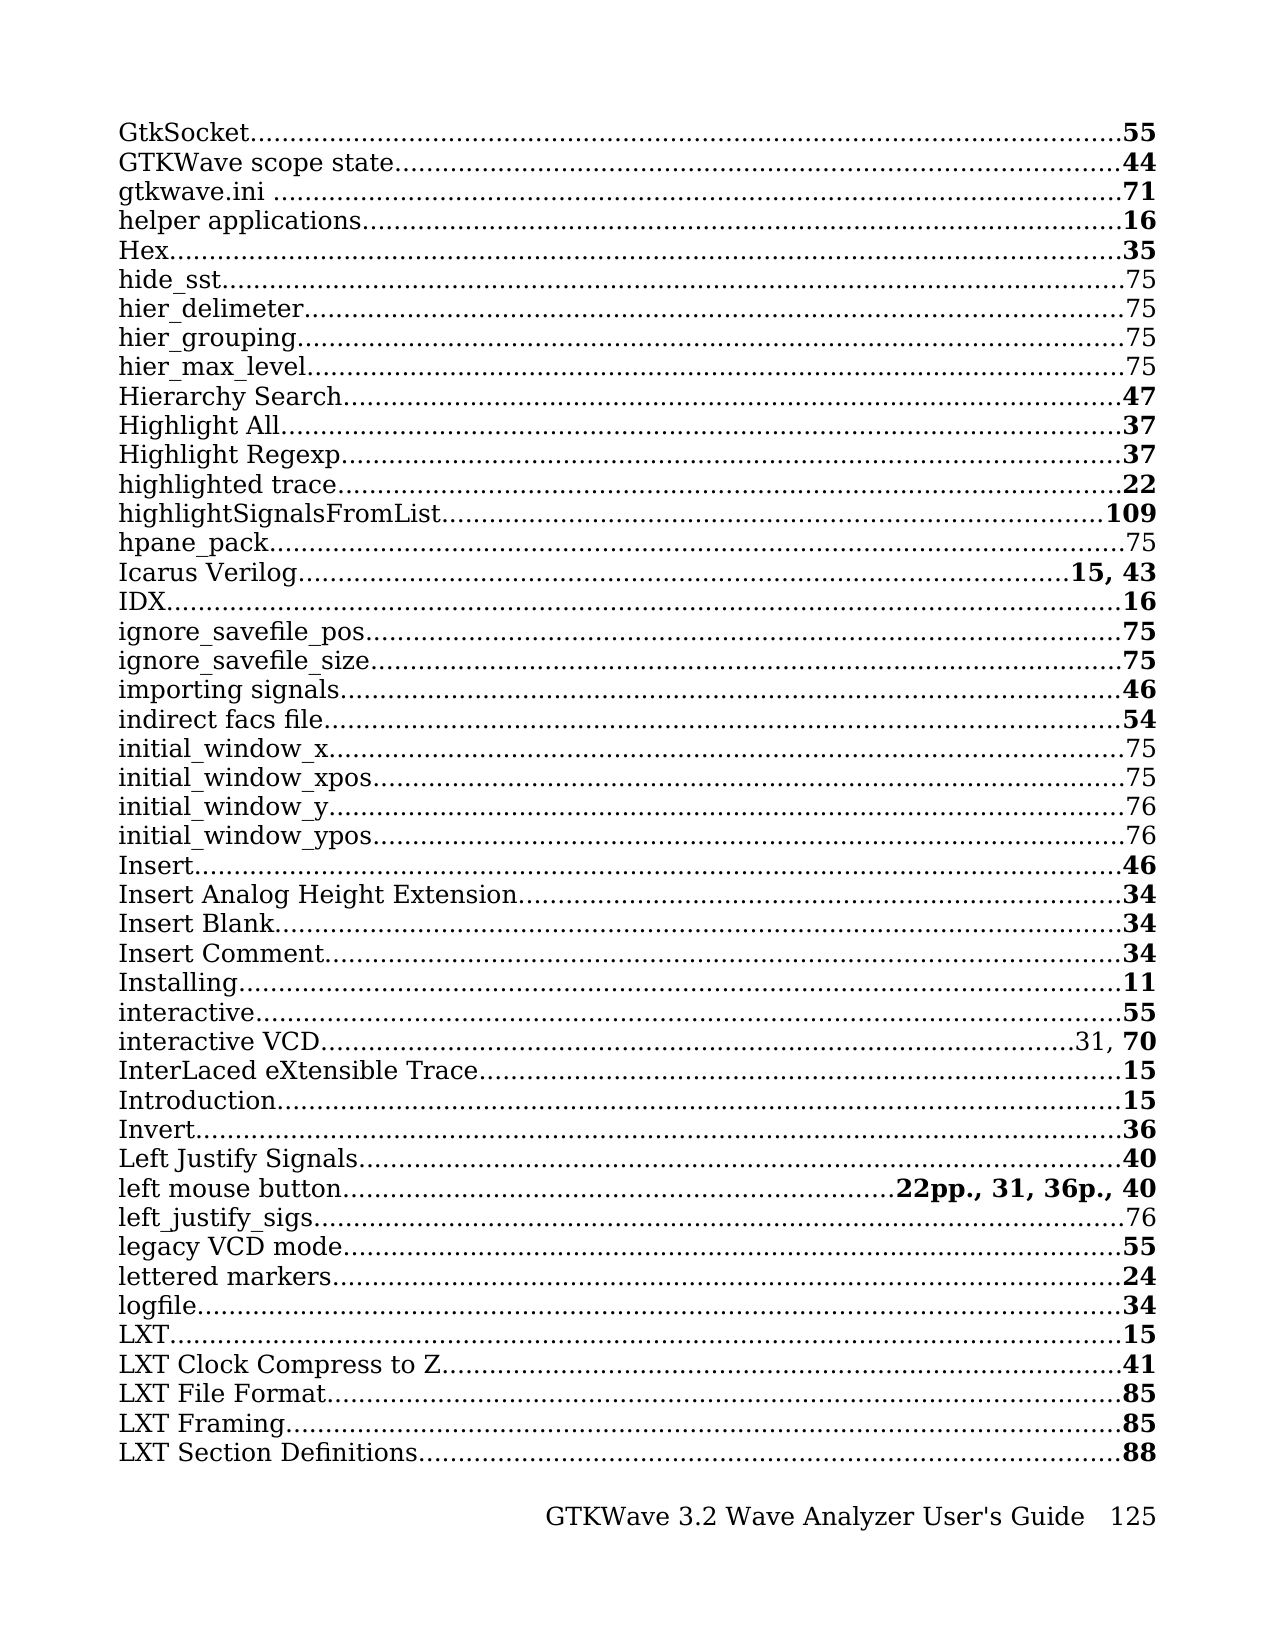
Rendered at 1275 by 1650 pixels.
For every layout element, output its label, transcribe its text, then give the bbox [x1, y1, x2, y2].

text ignore_savefile_size 75 [118, 646, 1157, 675]
text lettered markers 24 [118, 1262, 1157, 1291]
text interactive 55 [118, 997, 1157, 1027]
text initial_window_y 76 [118, 792, 1157, 821]
text Insert Comment 34 [118, 939, 1157, 968]
text Highlight Regexp 37 [118, 440, 1157, 470]
text Insert Blank 34 [118, 909, 1157, 939]
text ignore_savefile_pos 75 [118, 616, 1157, 646]
text LXT 15 [118, 1320, 1157, 1350]
text InterLaced eXtensible Trace 15 [118, 1056, 1157, 1086]
text left_justify_sigs 76 [118, 1203, 1157, 1232]
text Left Justify Signals 40 [118, 1144, 1157, 1174]
text Installing 11 [118, 968, 1157, 997]
text LXT Clock Compress to Z 41 [118, 1350, 1157, 1379]
text highlightSignalsFromList 109 [118, 499, 1157, 528]
text gtkwave.ini 71 [118, 177, 1157, 206]
text Hex 35 [118, 236, 1157, 265]
text Insert 46 [118, 851, 1157, 880]
text Highlight All 37 [118, 411, 1157, 440]
text legacy VCD mode 55 [118, 1232, 1157, 1262]
text Invert 36 [118, 1115, 1157, 1144]
text GtkSocket 55 [118, 118, 1157, 147]
text Insert Analog Height Extension 34 [118, 880, 1157, 909]
text hier_delimeter 75 [118, 294, 1157, 323]
text IDX 16 [118, 587, 1157, 616]
text hier_max_level 75 [118, 352, 1157, 382]
text interactive VCD 31, 70 [118, 1027, 1157, 1056]
text initial_window_x 75 [118, 734, 1157, 763]
text LXT File Format 85 [118, 1379, 1157, 1408]
text LXT Framing 85 [118, 1408, 1157, 1438]
text logfile 34 [118, 1291, 1157, 1320]
text hide_sst 75 [118, 265, 1157, 294]
text LXT Section Definitions 88 [118, 1438, 1157, 1467]
text Introduction 15 [118, 1086, 1157, 1115]
text hier_grouping 75 [118, 323, 1157, 352]
text GTKWave scope state 44 [118, 147, 1157, 177]
text hpane_pack 75 [118, 528, 1157, 558]
text Hierarchy Search 47 [118, 382, 1157, 411]
text indirect facs file 54 [118, 704, 1157, 734]
text left mouse button 22pp., 31, 36p., 40 [118, 1174, 1157, 1203]
text highlighted trace 22 [118, 470, 1157, 499]
text Icarus Verilog 15, 43 [118, 558, 1157, 587]
text helper applications 16 [118, 206, 1157, 236]
text initial_window_xpos 75 [118, 763, 1157, 792]
text importing signals 46 [118, 675, 1157, 704]
text initial_window_ypos 76 [118, 821, 1157, 851]
